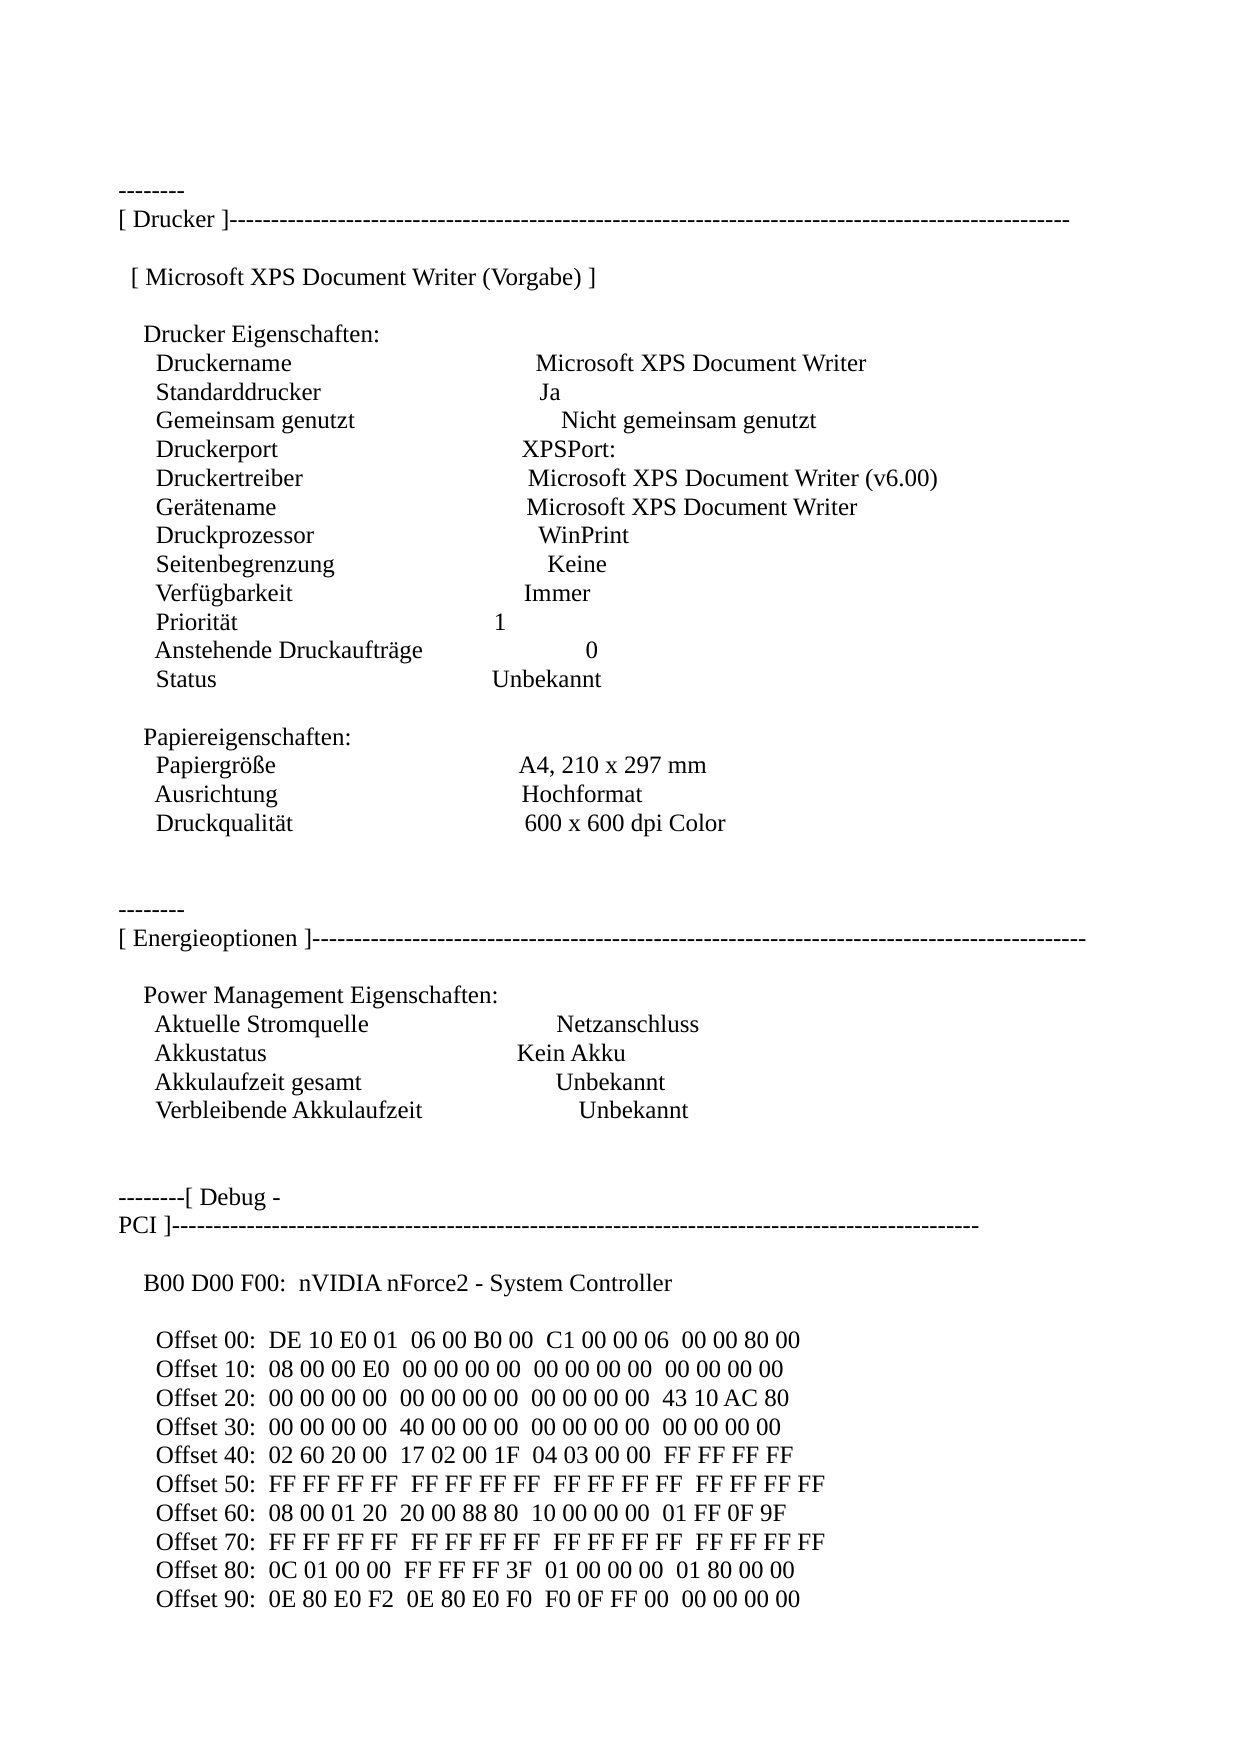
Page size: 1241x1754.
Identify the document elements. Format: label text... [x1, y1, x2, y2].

text Druckername Microsoft XPS Document Writer [118, 348, 1122, 377]
text Papiereigenschaften: [118, 722, 1122, 751]
text Papiergröße A4, 210 x 297 mm [118, 751, 1122, 779]
text Druckertreiber Microsoft XPS Document Writer (v6.00) [118, 463, 1122, 492]
text --------[ Debug - PCI ]------------------------------------------------------------------------------------------------- [118, 1182, 1122, 1239]
text Ausrichtung Hochformat [118, 779, 1122, 808]
text Standarddrucker Ja [118, 377, 1122, 406]
text Verbleibende Akkulaufzeit Unbekannt [118, 1096, 1122, 1124]
text Power Management Eigenschaften: [118, 981, 1122, 1009]
text Offset 00: DE 10 E0 01 06 00 B0 00 C1 00 00 06 00 00 80 00 [118, 1326, 1122, 1354]
text [ Microsoft XPS Document Writer (Vorgabe) ] [118, 262, 1122, 291]
text --------[ Drucker ]----------------------------------------------------------------------------------------------------- [118, 176, 1122, 233]
text Druckqualität 600 x 600 dpi Color [118, 808, 1122, 837]
text Priorität 1 [118, 607, 1122, 636]
text Gemeinsam genutzt Nicht gemeinsam genutzt [118, 406, 1122, 434]
text Offset 10: 08 00 00 E0 00 00 00 00 00 00 00 00 00 00 00 00 [118, 1354, 1122, 1383]
text Akkulaufzeit gesamt Unbekannt [118, 1067, 1122, 1096]
text Status Unbekannt [118, 664, 1122, 693]
text Offset 70: FF FF FF FF FF FF FF FF FF FF FF FF FF FF FF FF [118, 1527, 1122, 1556]
text Offset 50: FF FF FF FF FF FF FF FF FF FF FF FF FF FF FF FF [118, 1469, 1122, 1498]
text Anstehende Druckaufträge 0 [118, 636, 1122, 664]
text Druckerport XPSPort: [118, 434, 1122, 463]
text Druckprozessor WinPrint [118, 521, 1122, 549]
text Gerätename Microsoft XPS Document Writer [118, 492, 1122, 521]
text Offset 60: 08 00 01 20 20 00 88 80 10 00 00 00 01 FF 0F 9F [118, 1498, 1122, 1527]
text Offset 80: 0C 01 00 00 FF FF FF 3F 01 00 00 00 01 80 00 00 [118, 1556, 1122, 1584]
text Verfügbarkeit Immer [118, 578, 1122, 607]
text Seitenbegrenzung Keine [118, 549, 1122, 578]
text Drucker Eigenschaften: [118, 319, 1122, 348]
text Offset 20: 00 00 00 00 00 00 00 00 00 00 00 00 43 10 AC 80 [118, 1383, 1122, 1412]
text Offset 90: 0E 80 E0 F2 0E 80 E0 F0 F0 0F FF 00 00 00 00 00 [118, 1584, 1122, 1613]
text Offset 30: 00 00 00 00 40 00 00 00 00 00 00 00 00 00 00 00 [118, 1412, 1122, 1441]
text Aktuelle Stromquelle Netzanschluss [118, 1009, 1122, 1038]
text --------[ Energieoptionen ]--------------------------------------------------------------------------------------------- [118, 894, 1122, 952]
text Offset 40: 02 60 20 00 17 02 00 1F 04 03 00 00 FF FF FF FF [118, 1441, 1122, 1469]
text B00 D00 F00: nVIDIA nForce2 - System Controller [118, 1268, 1122, 1297]
text Akkustatus Kein Akku [118, 1038, 1122, 1067]
